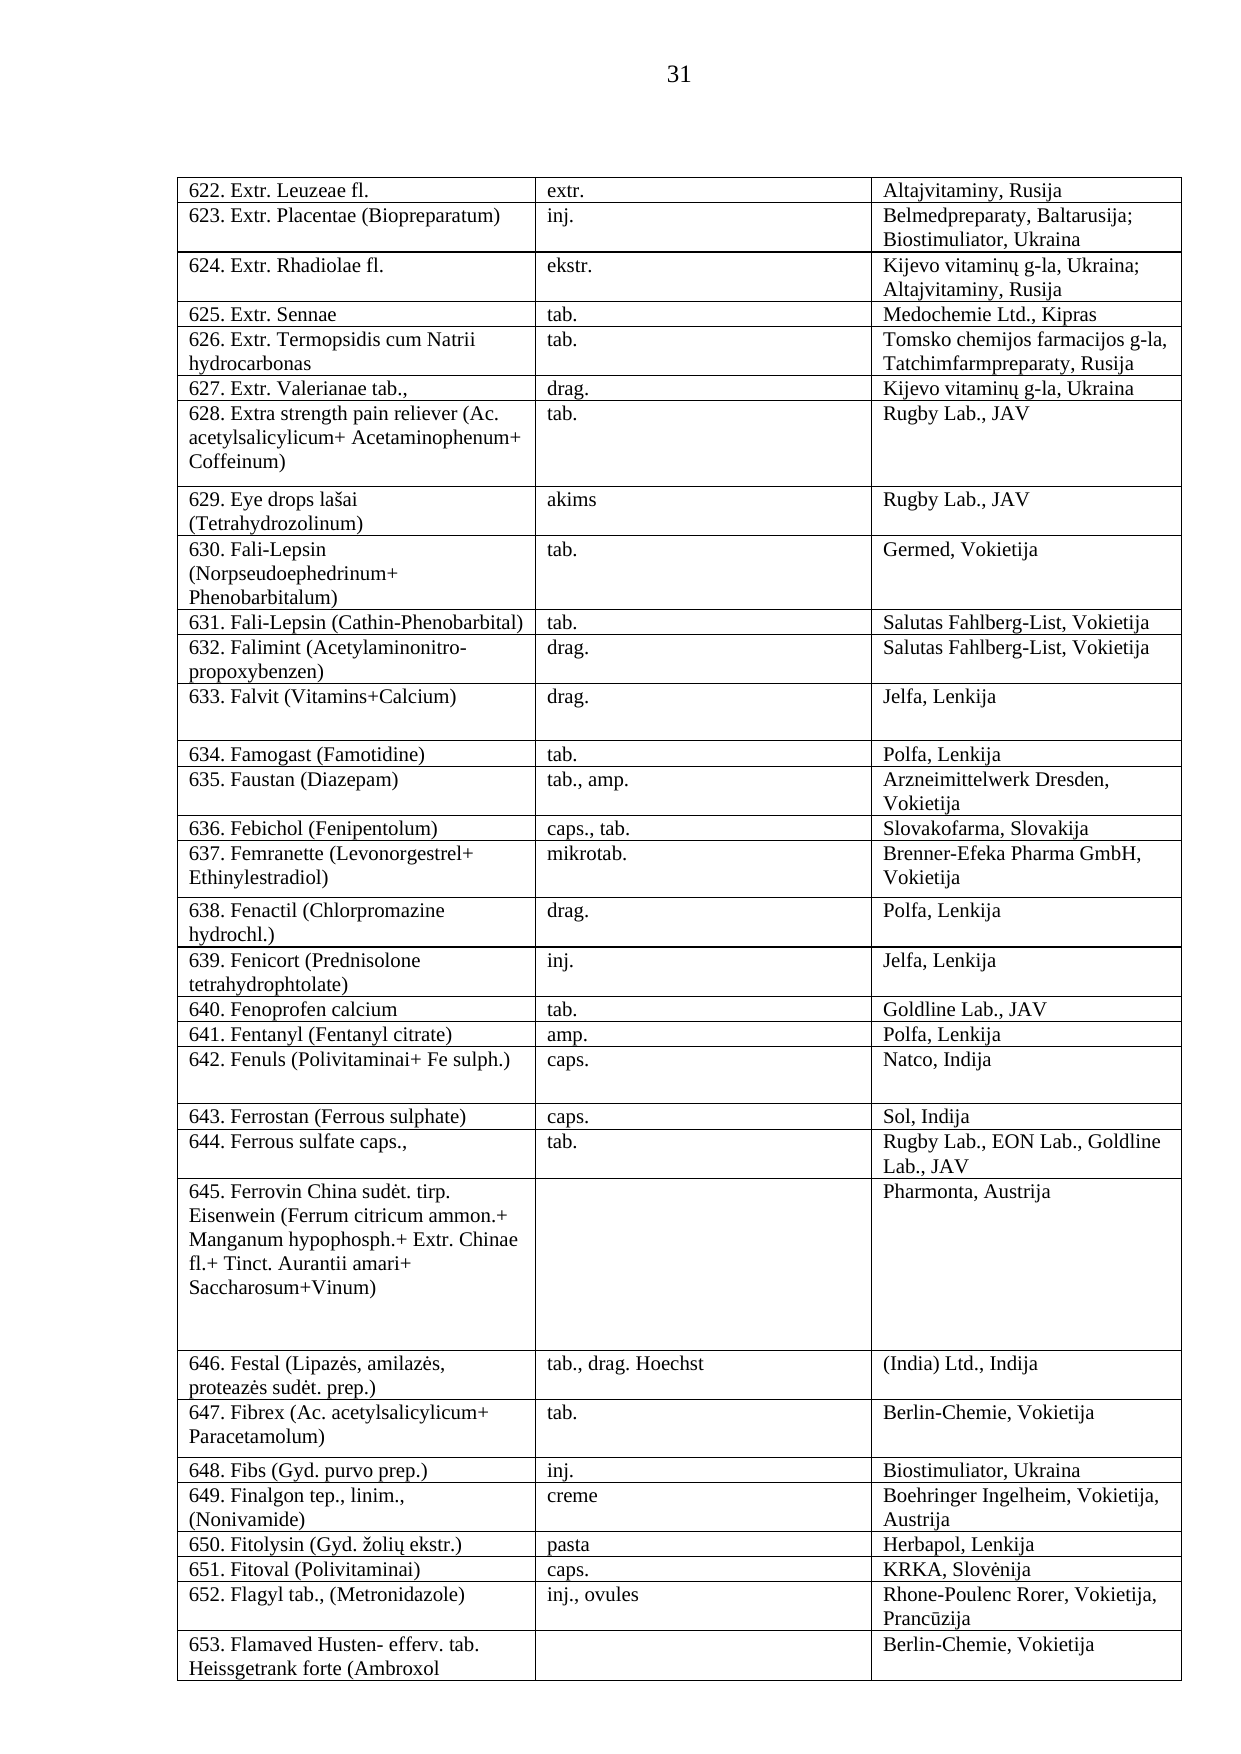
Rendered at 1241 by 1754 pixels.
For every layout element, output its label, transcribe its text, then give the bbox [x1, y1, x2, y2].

table_cell Sol, Indija [872, 1104, 1181, 1128]
table_cell 629. Eye drops lašai (Tetrahydrozolinum) [178, 487, 535, 535]
table_cell Tomsko chemijos farmacijos g-la, Tatchimfarmpreparaty, Rusija [872, 327, 1181, 375]
table_cell 646. Festal (Lipazės, amilazės, proteazės sudėt. prep.) [178, 1351, 535, 1399]
table_cell 644. Ferrous sulfate caps., [178, 1130, 535, 1178]
table_cell Jelfa, Lenkija [872, 684, 1181, 740]
table_cell 634. Famogast (Famotidine) [178, 741, 535, 766]
table_cell 639. Fenicort (Prednisolone tetrahydrophtolate) [178, 948, 535, 996]
table_cell tab., drag. Hoechst [536, 1351, 871, 1399]
table_cell Goldline Lab., JAV [872, 997, 1181, 1021]
table_cell 643. Ferrostan (Ferrous sulphate) [178, 1104, 535, 1128]
table_cell KRKA, Slovėnija [872, 1557, 1181, 1581]
table_cell Slovakofarma, Slovakija [872, 816, 1181, 840]
table_cell caps. [536, 1557, 871, 1581]
table_cell pasta [536, 1532, 871, 1556]
table_cell caps. [536, 1104, 871, 1128]
table_cell 623. Extr. Placentae (Biopreparatum) [178, 203, 535, 251]
table_cell Berlin-Chemie, Vokietija [872, 1400, 1181, 1457]
table_cell 645. Ferrovin China sudėt. tirp. Eisenwein (Ferrum citricum ammon.+ Manganum hypophosph.+ Extr. Chinae fl.+ Tinct. Aurantii amari+ Saccharosum+Vinum) [178, 1179, 535, 1350]
table_cell tab. [536, 302, 871, 326]
table_cell Polfa, Lenkija [872, 898, 1181, 946]
table_cell Kijevo vitaminų g-la, Ukraina; Altajvitaminy, Rusija [872, 253, 1181, 301]
table_cell Rugby Lab., JAV [872, 401, 1181, 486]
table_cell 637. Femranette (Levonorgestrel+ Ethinylestradiol) [178, 841, 535, 897]
table_cell 624. Extr. Rhadiolae fl. [178, 253, 535, 301]
table_cell 631. Fali-Lepsin (Cathin-Phenobarbital) [178, 610, 535, 634]
table_cell creme [536, 1483, 871, 1531]
table_cell Kijevo vitaminų g-la, Ukraina [872, 376, 1181, 400]
table_cell drag. [536, 635, 871, 683]
table_cell 651. Fitoval (Polivitaminai) [178, 1557, 535, 1581]
table_cell tab., amp. [536, 767, 871, 815]
table_cell 628. Extra strength pain reliever (Ac. acetylsalicylicum+ Acetaminophenum+ Coffeinum) [178, 401, 535, 486]
table_cell akims [536, 487, 871, 535]
table_cell 638. Fenactil (Chlorpromazine hydrochl.) [178, 898, 535, 946]
table_cell 630. Fali-Lepsin (Norpseudoephedrinum+ Phenobarbitalum) [178, 536, 535, 609]
table_cell Polfa, Lenkija [872, 1022, 1181, 1046]
table_cell 650. Fitolysin (Gyd. žolių ekstr.) [178, 1532, 535, 1556]
table_cell Biostimuliator, Ukraina [872, 1458, 1181, 1482]
table_cell Rugby Lab., JAV [872, 487, 1181, 535]
table_cell extr. [536, 178, 871, 202]
table_cell Berlin-Chemie, Vokietija [872, 1631, 1181, 1679]
table_cell tab. [536, 327, 871, 375]
table_cell 636. Febichol (Fenipentolum) [178, 816, 535, 840]
table_cell Medochemie Ltd., Kipras [872, 302, 1181, 326]
table_cell tab. [536, 610, 871, 634]
table_cell 632. Falimint (Acetylaminonitro- propoxybenzen) [178, 635, 535, 683]
table_cell 633. Falvit (Vitamins+Calcium) [178, 684, 535, 740]
table_cell inj., ovules [536, 1582, 871, 1630]
table_cell inj. [536, 1458, 871, 1482]
table_cell tab. [536, 536, 871, 609]
table_cell inj. [536, 948, 871, 996]
table_cell inj. [536, 203, 871, 251]
table_cell Belmedpreparaty, Baltarusija; Biostimuliator, Ukraina [872, 203, 1181, 251]
table_cell 653. Flamaved Husten- efferv. tab. Heissgetrank forte (Ambroxol [178, 1631, 535, 1679]
table_cell Pharmonta, Austrija [872, 1179, 1181, 1350]
table_cell drag. [536, 898, 871, 946]
table_cell tab. [536, 997, 871, 1021]
table_cell Boehringer Ingelheim, Vokietija, Austrija [872, 1483, 1181, 1531]
table_cell tab. [536, 1400, 871, 1457]
table_cell 642. Fenuls (Polivitaminai+ Fe sulph.) [178, 1047, 535, 1103]
table_cell (India) Ltd., Indija [872, 1351, 1181, 1399]
table_cell Jelfa, Lenkija [872, 948, 1181, 996]
table_cell 626. Extr. Termopsidis cum Natrii hydrocarbonas [178, 327, 535, 375]
table_cell Germed, Vokietija [872, 536, 1181, 609]
table_cell Salutas Fahlberg-List, Vokietija [872, 610, 1181, 634]
table_cell [536, 1631, 871, 1679]
table_cell 641. Fentanyl (Fentanyl citrate) [178, 1022, 535, 1046]
table_cell tab. [536, 1130, 871, 1178]
table_cell 640. Fenoprofen calcium [178, 997, 535, 1021]
table_cell Altajvitaminy, Rusija [872, 178, 1181, 202]
table_cell ekstr. [536, 253, 871, 301]
table_cell 627. Extr. Valerianae tab., [178, 376, 535, 400]
table_cell Rhone-Poulenc Rorer, Vokietija, Prancūzija [872, 1582, 1181, 1630]
table_cell amp. [536, 1022, 871, 1046]
table_cell 649. Finalgon tep., linim., (Nonivamide) [178, 1483, 535, 1531]
table_cell 647. Fibrex (Ac. acetylsalicylicum+ Paracetamolum) [178, 1400, 535, 1457]
table_cell 625. Extr. Sennae [178, 302, 535, 326]
table_cell tab. [536, 741, 871, 766]
table_cell Natco, Indija [872, 1047, 1181, 1103]
table_cell [536, 1179, 871, 1350]
table_cell drag. [536, 376, 871, 400]
table_cell Polfa, Lenkija [872, 741, 1181, 766]
table_cell caps., tab. [536, 816, 871, 840]
table_cell Herbapol, Lenkija [872, 1532, 1181, 1556]
table_cell Rugby Lab., EON Lab., Goldline Lab., JAV [872, 1130, 1181, 1178]
table_cell 652. Flagyl tab., (Metronidazole) [178, 1582, 535, 1630]
table_cell drag. [536, 684, 871, 740]
table_cell Arzneimittelwerk Dresden, Vokietija [872, 767, 1181, 815]
table_cell Brenner-Efeka Pharma GmbH, Vokietija [872, 841, 1181, 897]
table_cell caps. [536, 1047, 871, 1103]
table_cell 648. Fibs (Gyd. purvo prep.) [178, 1458, 535, 1482]
table_cell 622. Extr. Leuzeae fl. [178, 178, 535, 202]
table_cell tab. [536, 401, 871, 486]
table_cell mikrotab. [536, 841, 871, 897]
table_cell Salutas Fahlberg-List, Vokietija [872, 635, 1181, 683]
table_cell 635. Faustan (Diazepam) [178, 767, 535, 815]
